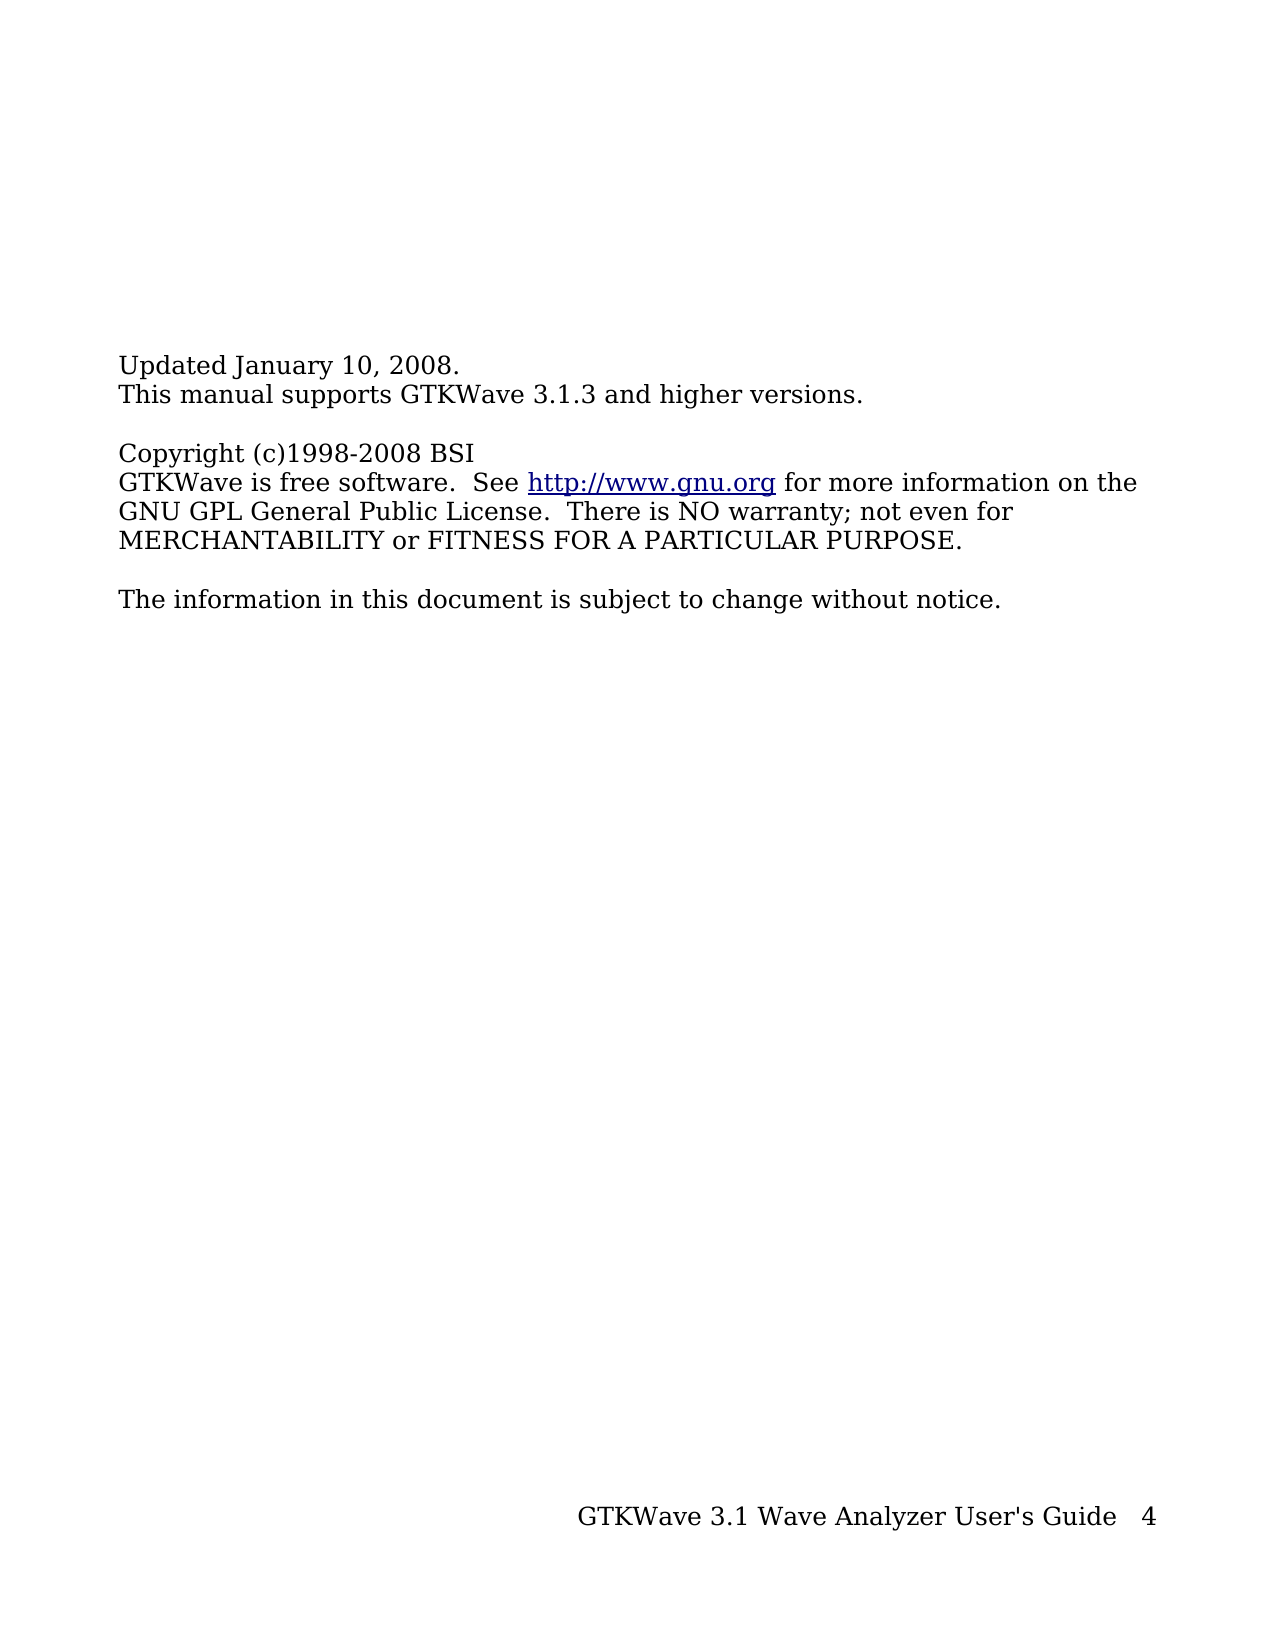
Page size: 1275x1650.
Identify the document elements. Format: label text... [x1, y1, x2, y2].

text This manual supports GTKWave 3.1.3 and higher versions. [118, 381, 1157, 410]
text GTKWave is free software. See http://www.gnu.org for more information on the GNU GPL General Public License. There is NO warranty; not even for MERCHANTABILITY or FITNESS FOR A PARTICULAR PURPOSE. [118, 468, 1157, 556]
text Updated January 10, 2008. [118, 351, 1157, 381]
text The information in this document is subject to change without notice. [118, 585, 1157, 614]
text Copyright (c)1998-2008 BSI [118, 439, 1157, 468]
